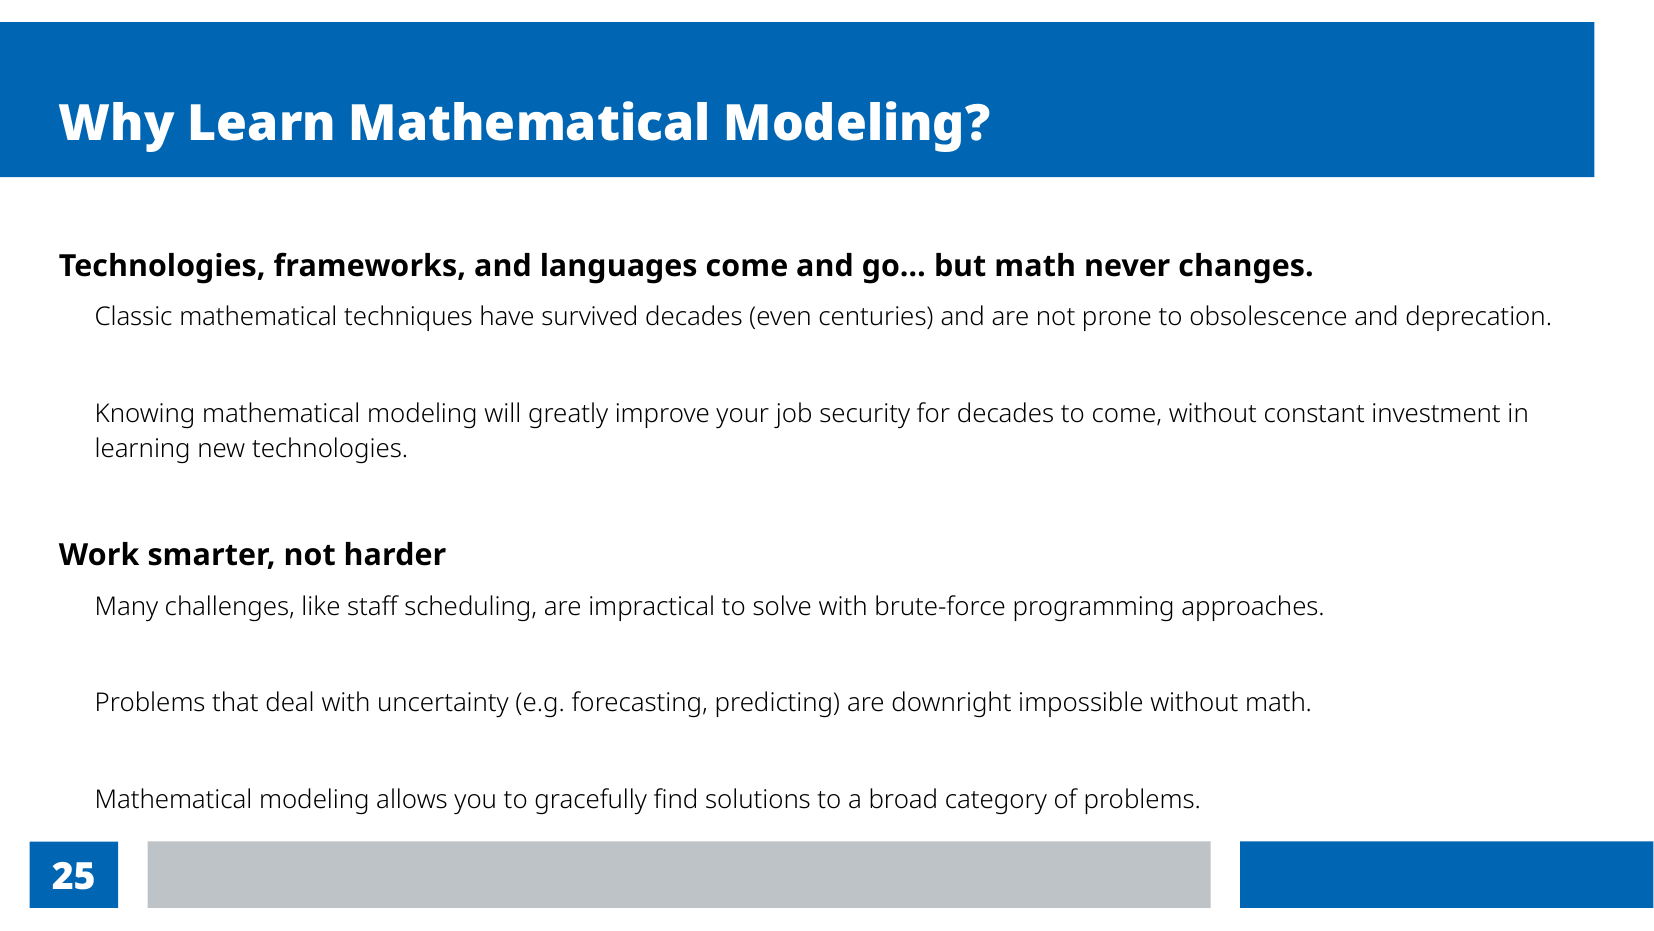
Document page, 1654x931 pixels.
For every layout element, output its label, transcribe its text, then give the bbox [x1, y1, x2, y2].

list Technologies, frameworks, and languages come and go… but math never changes. Classic mathematical techniques have survived decades (even centuries) and are not prone to obsolescence and deprecation. Knowing mathematical modeling will greatly improve your job security for decades to come, without constant investment in learning new technologies. Work smarter, not harder Many challenges, like staff scheduling, are impractical to solve with brute-force programming approaches. Problems that deal with uncertainty (e.g. forecasting, predicting) are downright impossible without math. Mathematical modeling allows you to gracefully find solutions to a broad category of problems. [59, 243, 1565, 820]
title Why Learn Mathematical Modeling? [59, 44, 1595, 156]
